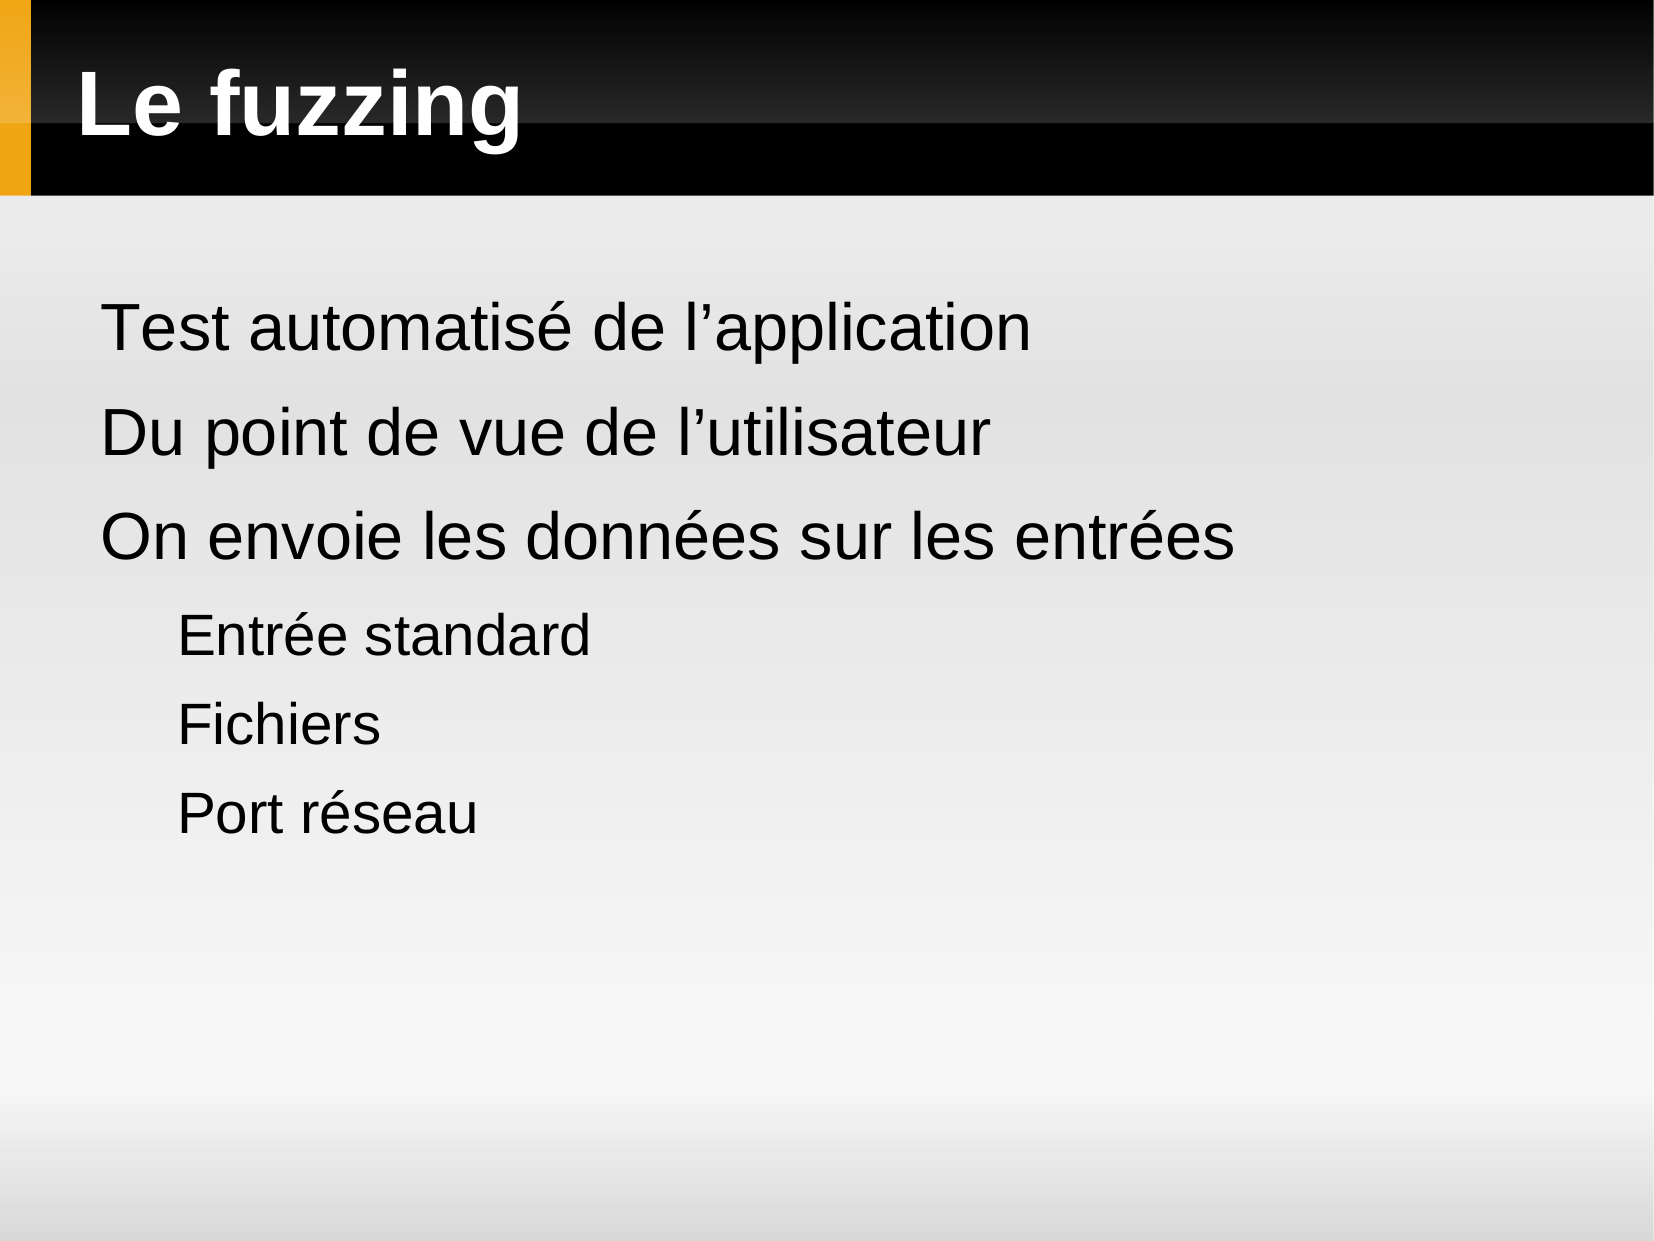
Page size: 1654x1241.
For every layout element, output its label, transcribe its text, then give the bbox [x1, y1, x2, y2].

picture [0, 0, 1654, 1241]
list Test automatisé de l’application Du point de vue de l’utilisateur On envoie les données sur les entrées Entrée standard Fichiers Port réseau [82, 290, 1571, 1094]
title Le fuzzing [76, 7, 1565, 200]
